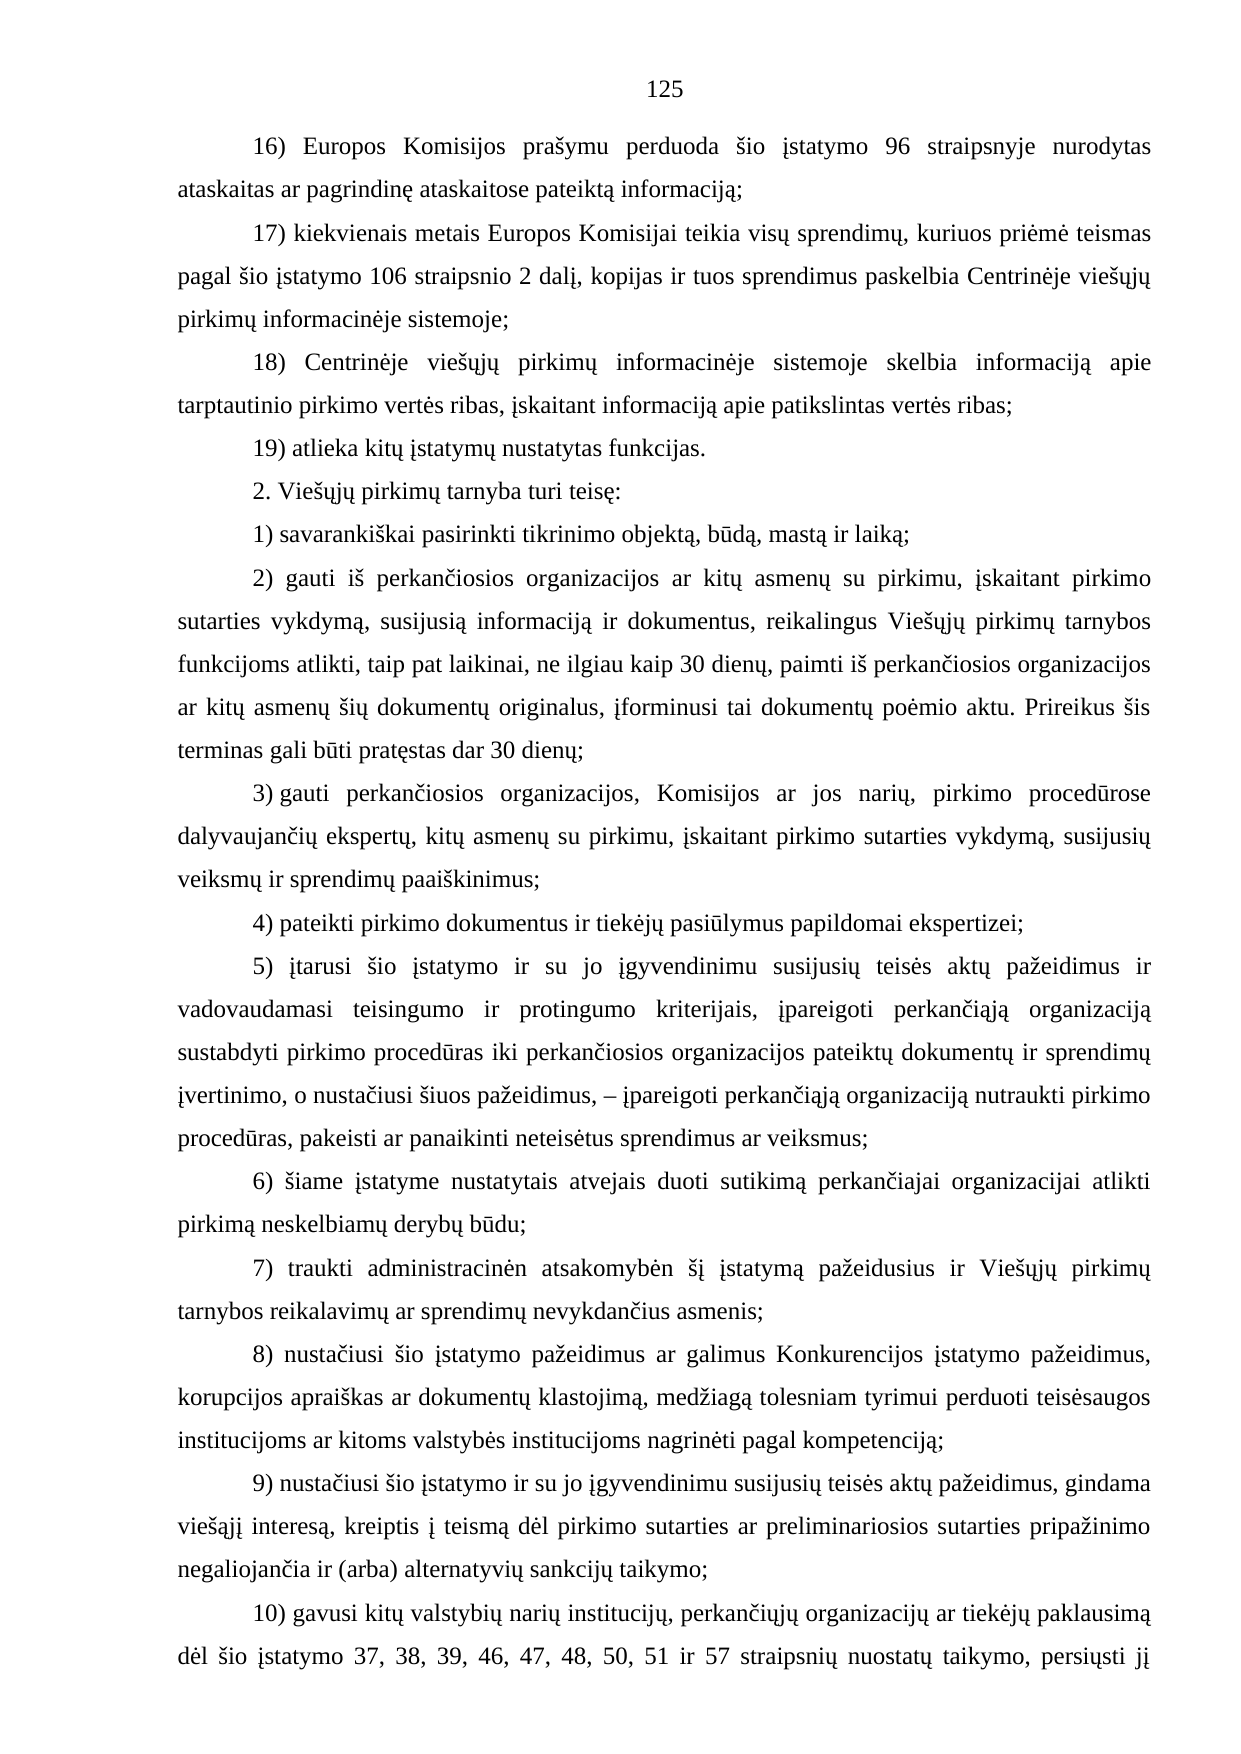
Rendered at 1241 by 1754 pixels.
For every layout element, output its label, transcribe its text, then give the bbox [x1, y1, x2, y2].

text 10) gavusi kitų valstybių narių institucijų, perkančiųjų organizacijų ar tiekėjų paklausimą dėl šio įstatymo 37, 38, 39, 46, 47, 48, 50, 51 ir 57 straipsnių nuostatų taikymo, persiųsti jį [177, 1598, 1152, 1669]
text 4) pateikti pirkimo dokumentus ir tiekėjų pasiūlymus papildomai ekspertizei; [177, 908, 1152, 936]
text 19) atlieka kitų įstatymų nustatytas funkcijas. [177, 433, 1152, 462]
text 5) įtarusi šio įstatymo ir su jo įgyvendinimu susijusių teisės aktų pažeidimus ir vadovaudamasi teisingumo ir protingumo kriterijais, įpareigoti perkančiąją organizaciją sustabdyti pirkimo procedūras iki perkančiosios organizacijos pateiktų dokumentų ir sprendimų įvertinimo, o nustačiusi šiuos pažeidimus, – įpareigoti perkančiąją organizaciją nutraukti pirkimo procedūras, pakeisti ar panaikinti neteisėtus sprendimus ar veiksmus; [177, 951, 1152, 1152]
text 17) kiekvienais metais Europos Komisijai teikia visų sprendimų, kuriuos priėmė teismas pagal šio įstatymo 106 straipsnio 2 dalį, kopijas ir tuos sprendimus paskelbia Centrinėje viešųjų pirkimų informacinėje sistemoje; [177, 218, 1152, 333]
text 3) gauti perkančiosios organizacijos, Komisijos ar jos narių, pirkimo procedūrose dalyvaujančių ekspertų, kitų asmenų su pirkimu, įskaitant pirkimo sutarties vykdymą, susijusių veiksmų ir sprendimų paaiškinimus; [177, 778, 1152, 893]
text 2. Viešųjų pirkimų tarnyba turi teisę: [177, 476, 1152, 505]
text 7) traukti administracinėn atsakomybėn šį įstatymą pažeidusius ir Viešųjų pirkimų tarnybos reikalavimų ar sprendimų nevykdančius asmenis; [177, 1253, 1152, 1324]
text 18) Centrinėje viešųjų pirkimų informacinėje sistemoje skelbia informaciją apie tarptautinio pirkimo vertės ribas, įskaitant informaciją apie patikslintas vertės ribas; [177, 347, 1152, 419]
text 6) šiame įstatyme nustatytais atvejais duoti sutikimą perkančiajai organizacijai atlikti pirkimą neskelbiamų derybų būdu; [177, 1166, 1152, 1238]
text 8) nustačiusi šio įstatymo pažeidimus ar galimus Konkurencijos įstatymo pažeidimus, korupcijos apraiškas ar dokumentų klastojimą, medžiagą tolesniam tyrimui perduoti teisėsaugos institucijoms ar kitoms valstybės institucijoms nagrinėti pagal kompetenciją; [177, 1339, 1152, 1454]
text 16) Europos Komisijos prašymu perduoda šio įstatymo 96 straipsnyje nurodytas ataskaitas ar pagrindinę ataskaitose pateiktą informaciją; [177, 131, 1152, 203]
text 2) gauti iš perkančiosios organizacijos ar kitų asmenų su pirkimu, įskaitant pirkimo sutarties vykdymą, susijusią informaciją ir dokumentus, reikalingus Viešųjų pirkimų tarnybos funkcijoms atlikti, taip pat laikinai, ne ilgiau kaip 30 dienų, paimti iš perkančiosios organizacijos ar kitų asmenų šių dokumentų originalus, įforminusi tai dokumentų poėmio aktu. Prireikus šis terminas gali būti pratęstas dar 30 dienų; [177, 563, 1152, 764]
text 9) nustačiusi šio įstatymo ir su jo įgyvendinimu susijusių teisės aktų pažeidimus, gindama viešąjį interesą, kreiptis į teismą dėl pirkimo sutarties ar preliminariosios sutarties pripažinimo negaliojančia ir (arba) alternatyvių sankcijų taikymo; [177, 1468, 1152, 1583]
text 1) savarankiškai pasirinkti tikrinimo objektą, būdą, mastą ir laiką; [177, 519, 1152, 548]
